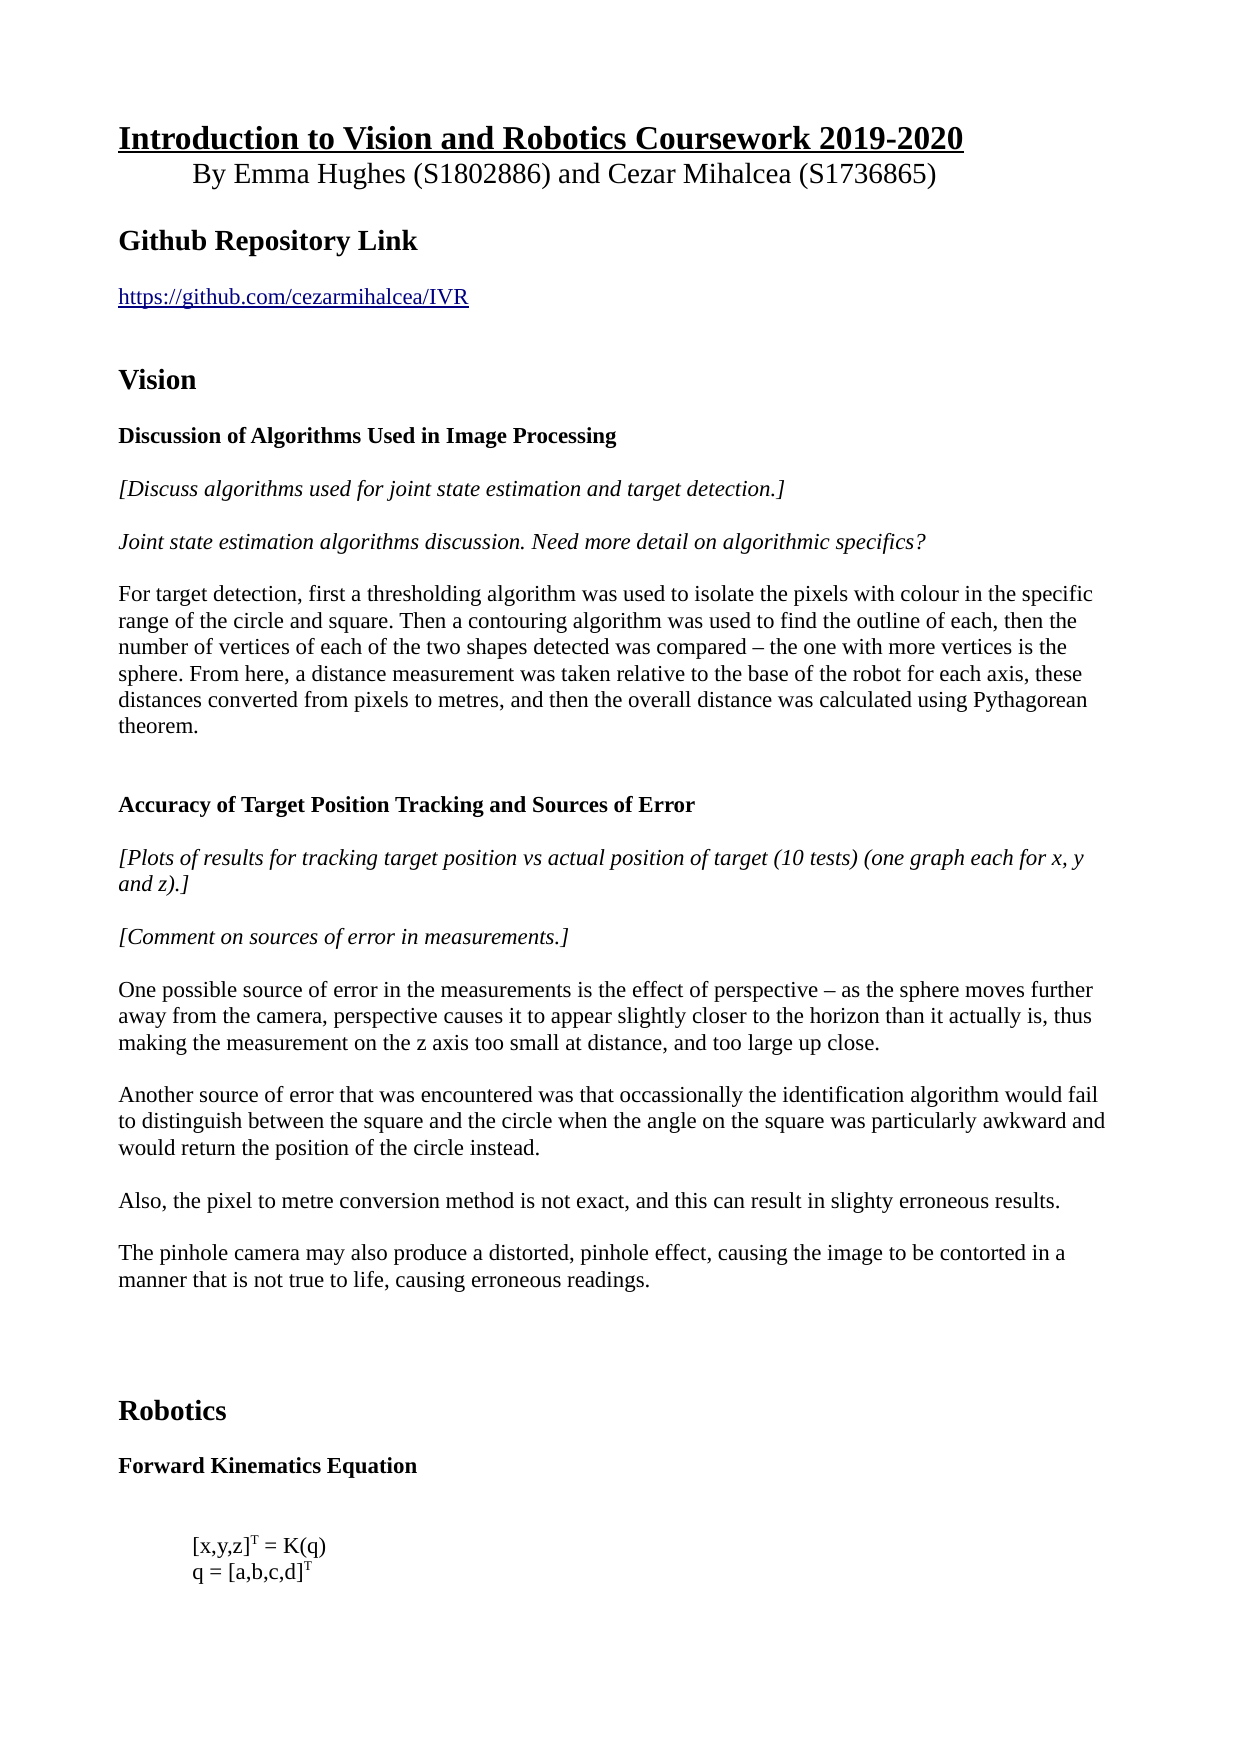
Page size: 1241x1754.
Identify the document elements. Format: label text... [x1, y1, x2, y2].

text Also, the pixel to metre conversion method is not exact, and this can result in slighty erroneous results. [118, 1187, 1122, 1213]
text Accuracy of Target Position Tracking and Sources of Error [118, 791, 1122, 818]
text The pinhole camera may also produce a distorted, pinhole effect, causing the image to be contorted in a manner that is not true to life, causing erroneous readings. [118, 1239, 1122, 1292]
text Vision [118, 362, 1122, 396]
text [x,y,z]T = K(q) [118, 1532, 1122, 1558]
text For target detection, first a thresholding algorithm was used to isolate the pixels with colour in the specific range of the circle and square. Then a contouring algorithm was used to find the outline of each, then the number of vertices of each of the two shapes detected was compared – the one with more vertices is the sphere. From here, a distance measurement was taken relative to the base of the robot for each axis, these distances converted from pixels to metres, and then the overall distance was calculated using Pythagorean theorem. [118, 581, 1122, 739]
text Robotics [118, 1393, 1122, 1426]
text By Emma Hughes (S1802886) and Cezar Mihalcea (S1736865) [118, 156, 1122, 190]
text Github Repository Link [118, 223, 1122, 257]
text https://github.com/cezarmihalcea/IVR [118, 283, 1122, 310]
text [Discuss algorithms used for joint state estimation and target detection.] [118, 475, 1122, 501]
text q = [a,b,c,d]T [118, 1558, 1122, 1584]
text Forward Kinematics Equation [118, 1453, 1122, 1479]
text Another source of error that was encountered was that occassionally the identification algorithm would fail to distinguish between the square and the circle when the angle on the square was particularly awkward and would return the position of the circle instead. [118, 1081, 1122, 1160]
text Joint state estimation algorithms discussion. Need more detail on algorithmic specifics? [118, 528, 1122, 554]
text Introduction to Vision and Robotics Coursework 2019-2020 [118, 118, 1122, 156]
text One possible source of error in the measurements is the effect of perspective – as the sphere moves further away from the camera, perspective causes it to appear slightly closer to the horizon than it actually is, thus making the measurement on the z axis too small at distance, and too large up close. [118, 976, 1122, 1055]
text [Plots of results for tracking target position vs actual position of target (10 tests) (one graph each for x, y and z).] [118, 844, 1122, 897]
text [Comment on sources of error in measurements.] [118, 923, 1122, 949]
text Discussion of Algorithms Used in Image Processing [118, 422, 1122, 449]
